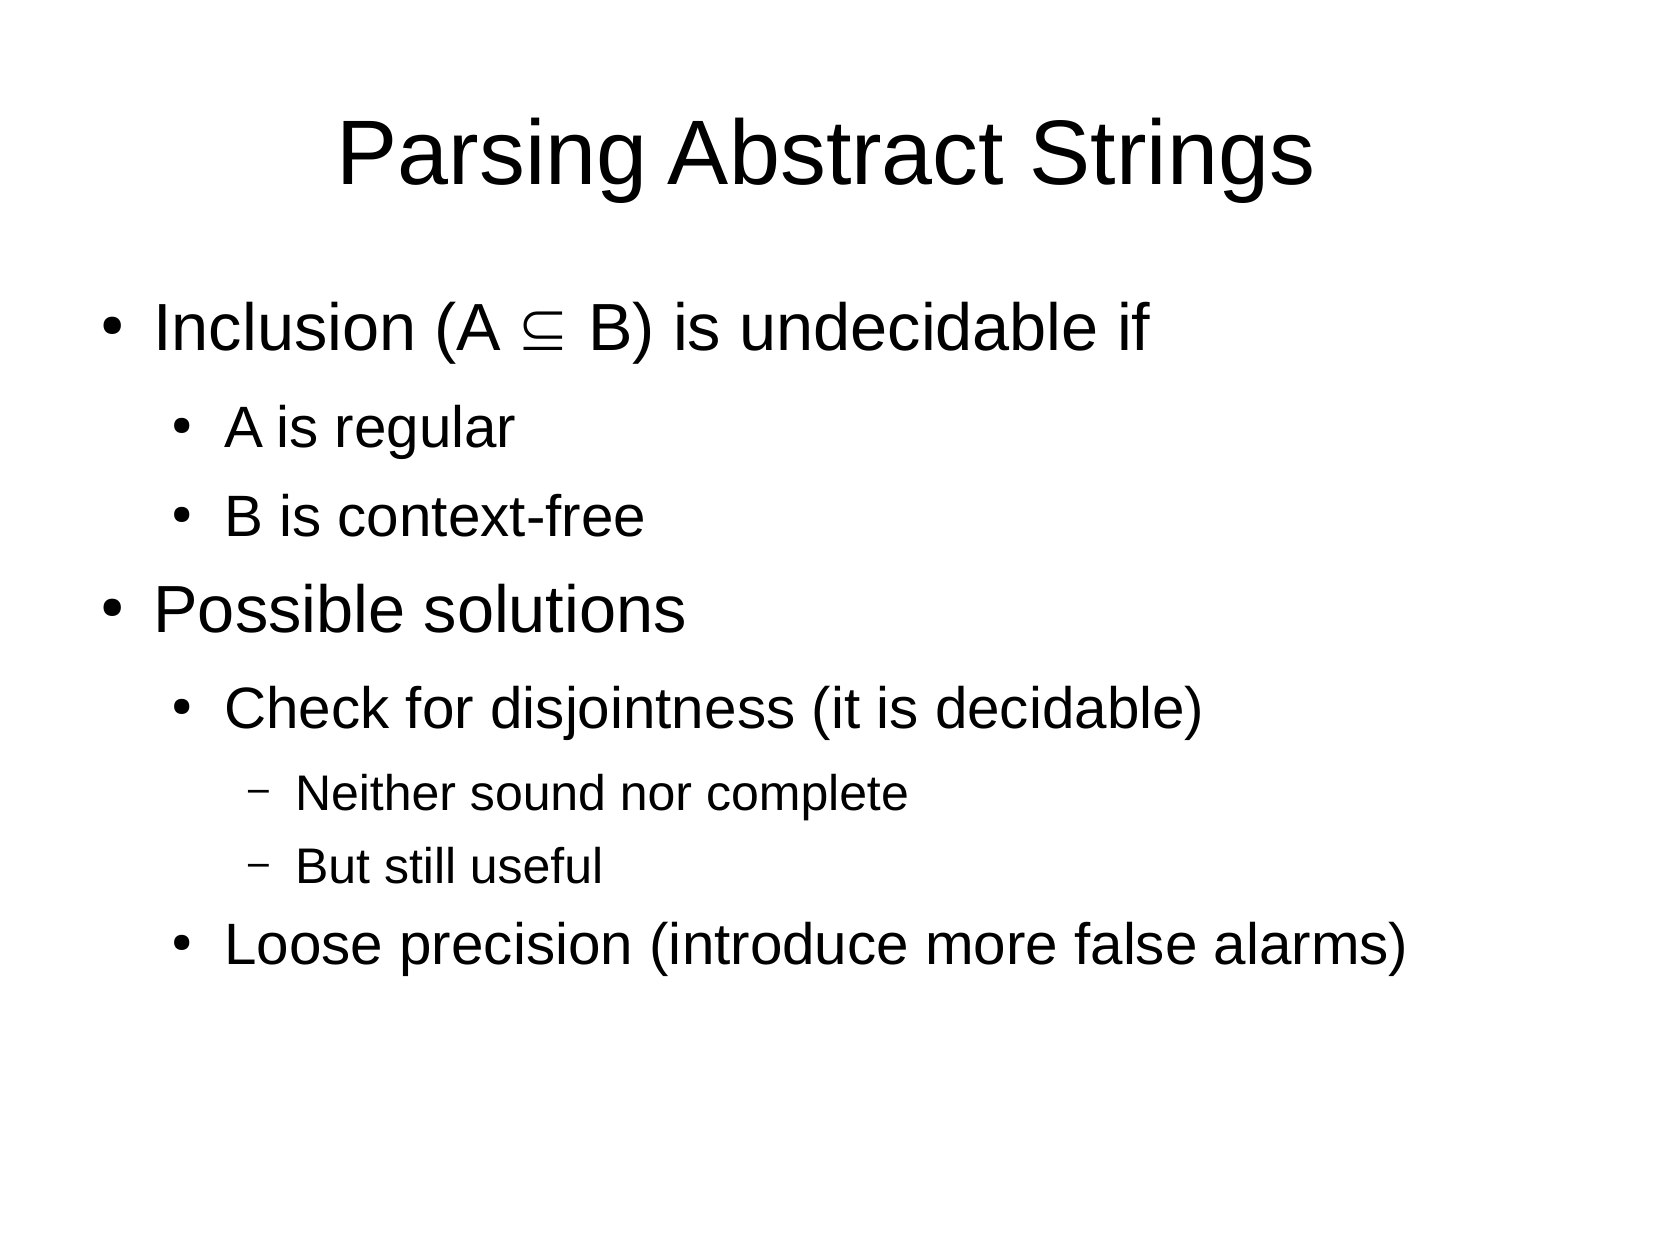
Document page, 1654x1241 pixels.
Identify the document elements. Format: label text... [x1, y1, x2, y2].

list Inclusion (A  B) is undecidable if A is regular B is context-free Possible solutions Check for disjointness (it is decidable) Neither sound nor complete But still useful Loose precision (introduce more false alarms) [82, 290, 1571, 1201]
title Parsing Abstract Strings [82, 56, 1571, 250]
